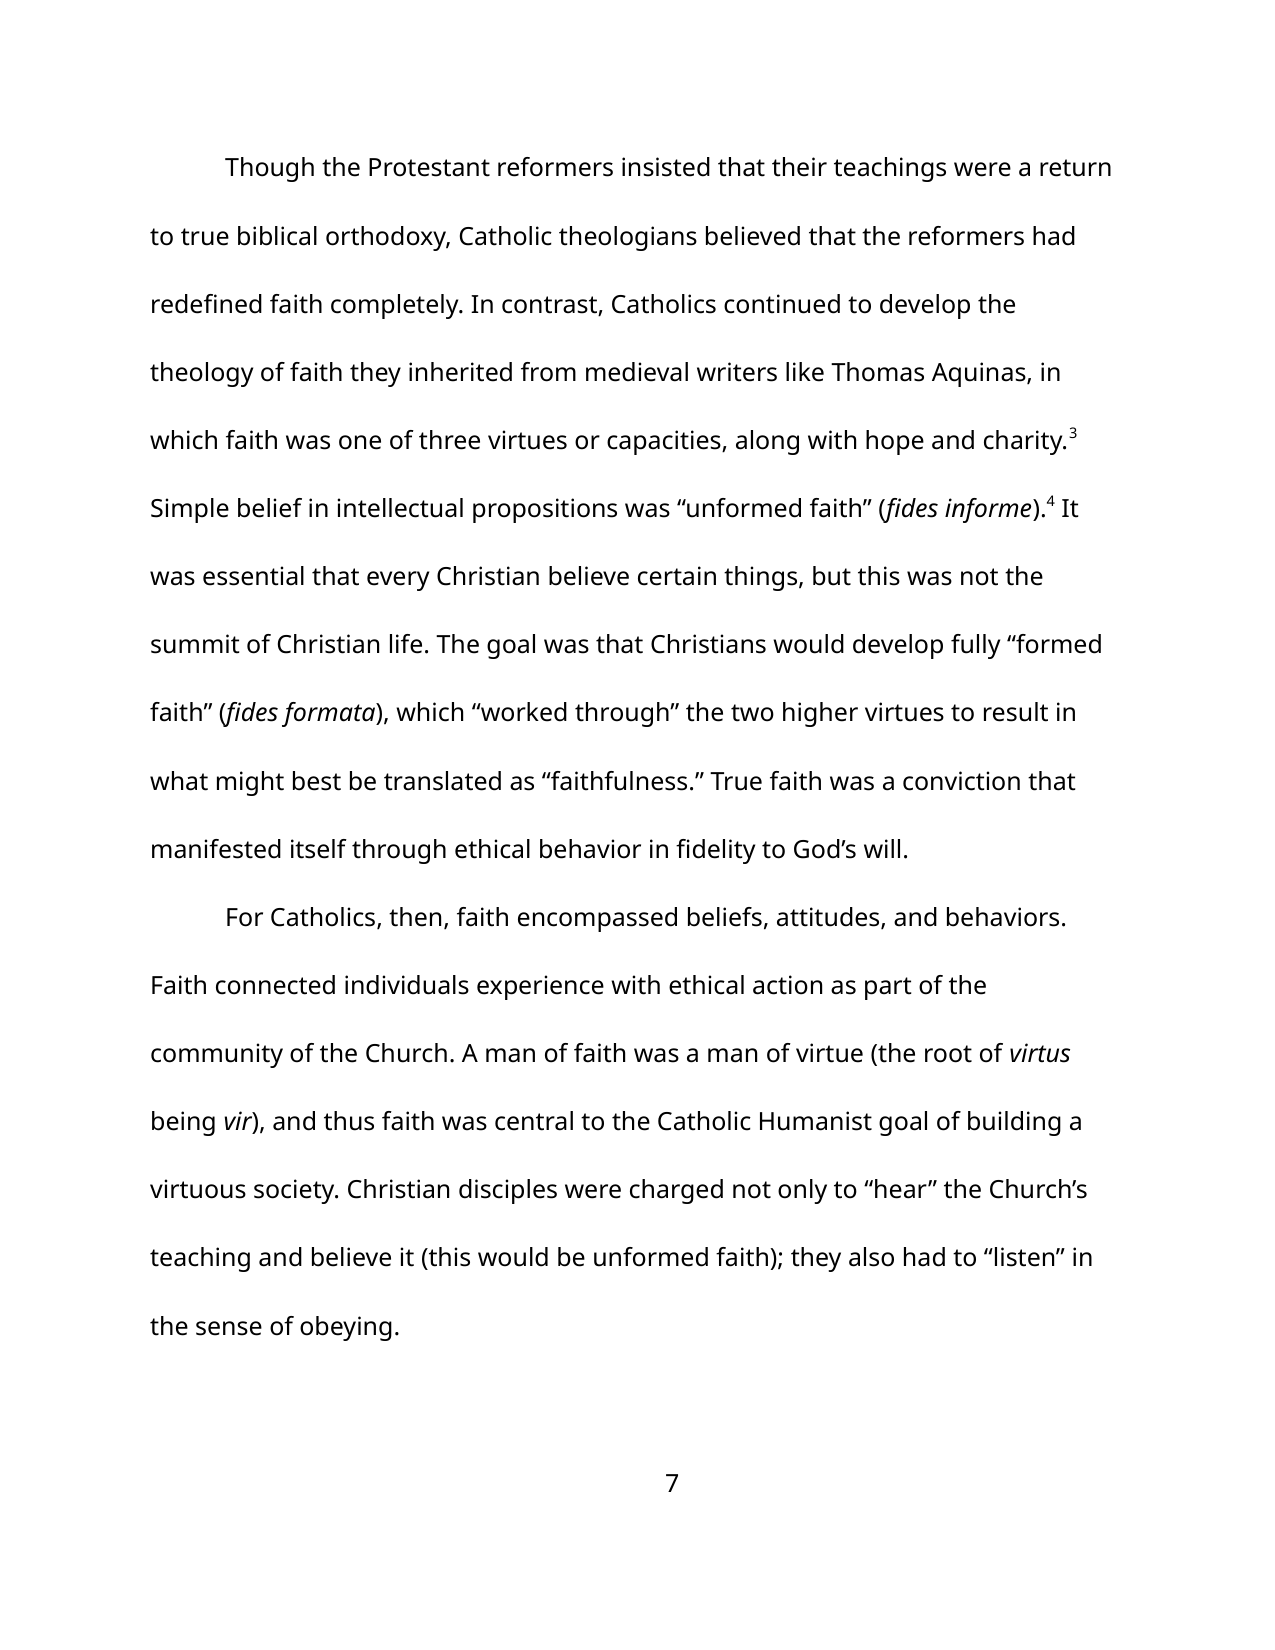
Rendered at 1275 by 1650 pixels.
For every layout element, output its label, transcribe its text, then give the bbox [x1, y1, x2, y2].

text Though the Protestant reformers insisted that their teachings were a return to true biblical orthodoxy, Catholic theologians believed that the reformers had redefined faith completely. In contrast, Catholics continued to develop the theology of faith they inherited from medieval writers like Thomas Aquinas, in which faith was one of three virtues or capacities, along with hope and charity. Simple belief in intellectual propositions was “unformed faith” (fides informe). It was essential that every Christian believe certain things, but this was not the summit of Christian life. The goal was that Christians would develop fully “formed faith” (fides formata), which “worked through” the two higher virtues to result in what might best be translated as “faithfulness.” True faith was a conviction that manifested itself through ethical behavior in fidelity to God’s will. [150, 150, 1125, 865]
text For Catholics, then, faith encompassed beliefs, attitudes, and behaviors. Faith connected individuals experience with ethical action as part of the community of the Church. A man of faith was a man of virtue (the root of virtus being vir), and thus faith was central to the Catholic Humanist goal of building a virtuous society. Christian disciples were charged not only to “hear” the Church’s teaching and believe it (this would be unformed faith); they also had to “listen” in the sense of obeying. [150, 899, 1125, 1342]
